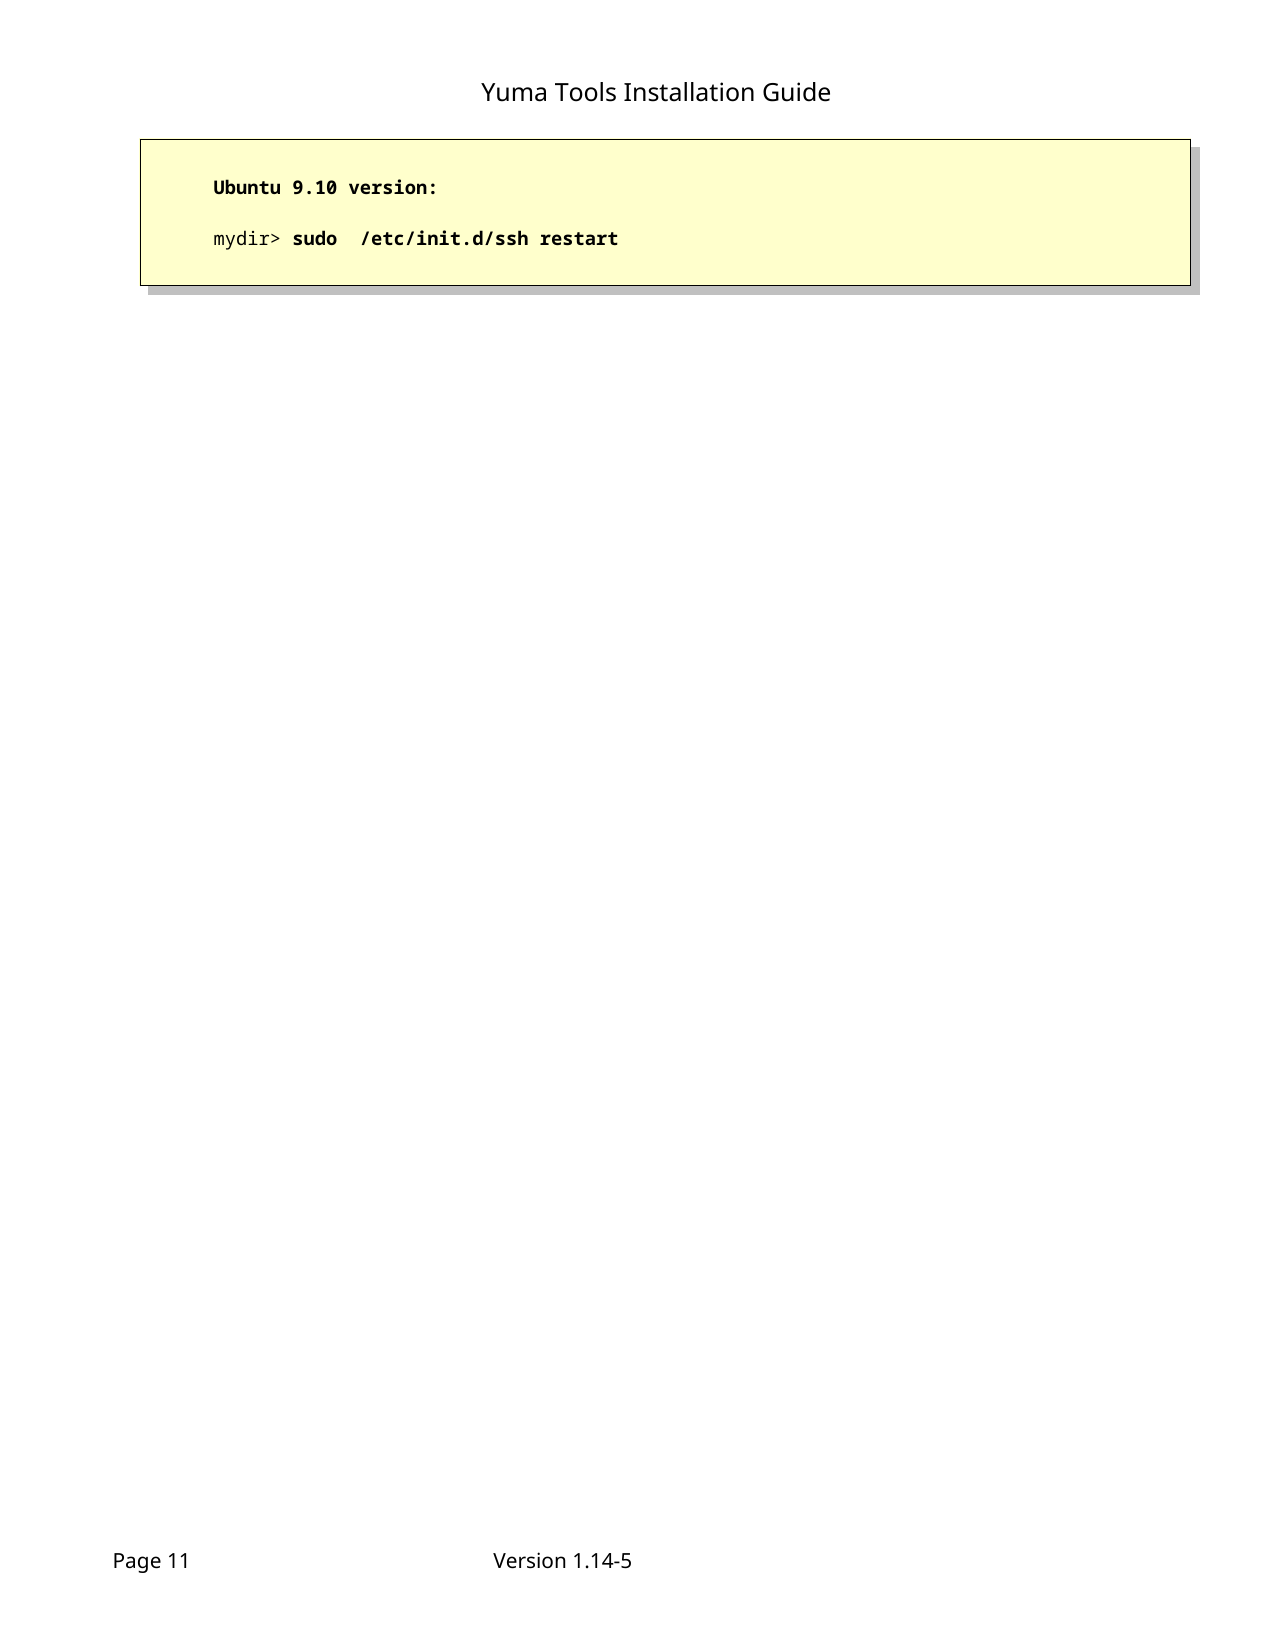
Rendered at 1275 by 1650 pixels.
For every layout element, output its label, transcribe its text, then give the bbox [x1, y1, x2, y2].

text Ubuntu 9.10 version: mydir> sudo /etc/init.d/ssh restart [141, 140, 1190, 285]
